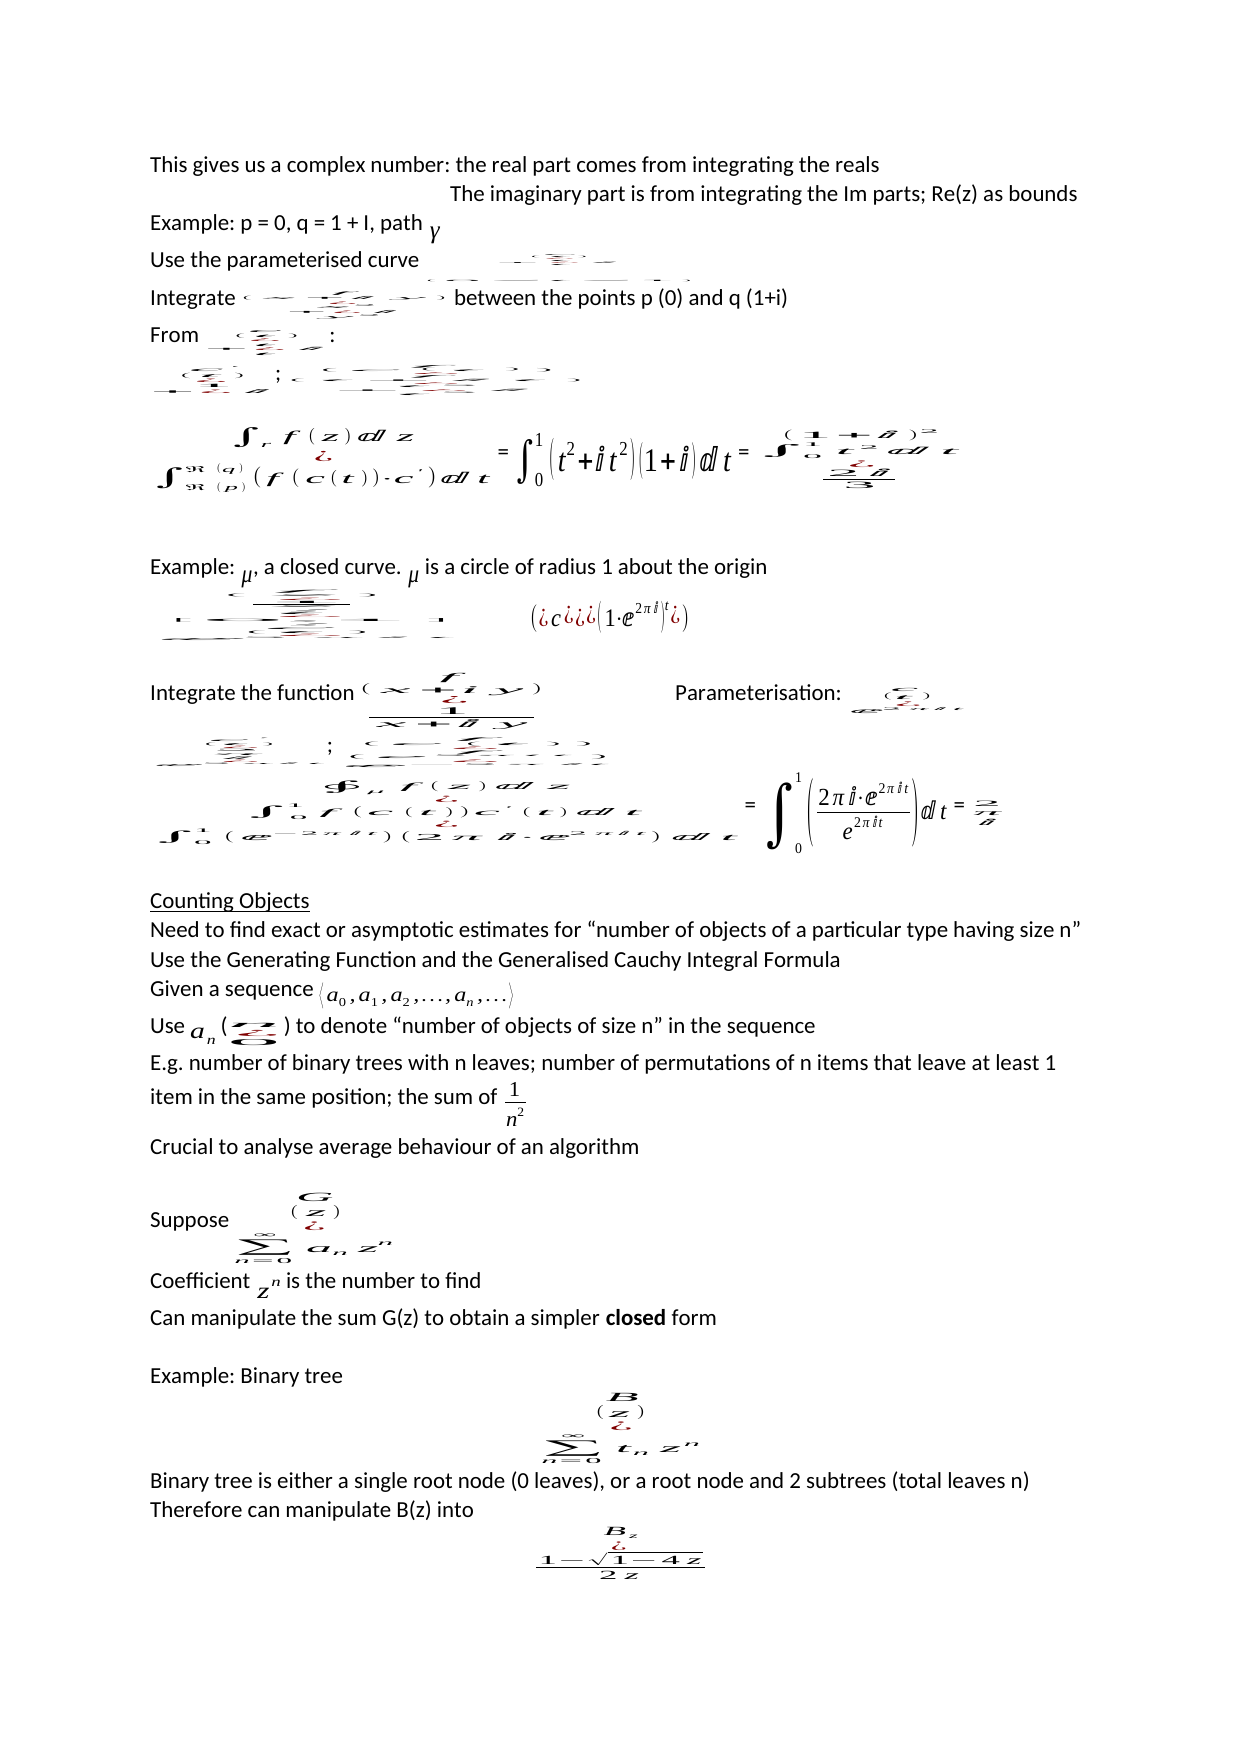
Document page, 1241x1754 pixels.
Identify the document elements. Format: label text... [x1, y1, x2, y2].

text The imaginary part is from integrating the Im parts; Re(z) as bounds [150, 179, 1090, 207]
text Therefore can manipulate B(z) into [150, 1496, 1090, 1524]
text Use the parameterised curve [150, 246, 1090, 282]
text = = [150, 769, 1090, 856]
text Can manipulate the sum G(z) to obtain a simpler closed form [150, 1303, 1090, 1331]
text Integrate the function Parameterisation: [150, 671, 1090, 729]
text From : [150, 320, 1090, 357]
text Example: Binary tree [150, 1361, 1090, 1389]
text = = [150, 426, 1090, 493]
text This gives us a complex number: the real part comes from integrating the reals [150, 150, 1090, 178]
text Suppose [150, 1190, 1090, 1265]
text Counting Objects [150, 887, 1090, 914]
text ; [150, 358, 1090, 396]
text Crucial to analyse average behaviour of an algorithm [150, 1132, 1090, 1160]
text Need to find exact or asymptotic estimates for “number of objects of a particular type having size n” [150, 916, 1090, 944]
text E.g. number of binary trees with n leaves; number of permutations of n items that leave at least 1 item in the same position; the sum of [150, 1048, 1090, 1131]
text Binary tree is either a single root node (0 leaves), or a root node and 2 subtrees (total leaves n) [150, 1467, 1090, 1494]
text Given a sequence [150, 974, 1090, 1010]
text ; [150, 730, 1090, 768]
text Integrate between the points p (0) and q (1+i) [150, 283, 1090, 319]
text Use the Generating Function and the Generalised Cauchy Integral Formula [150, 945, 1090, 973]
text Use () to denote “number of objects of size n” in the sequence [150, 1011, 1090, 1047]
text Example: , a closed curve. is a circle of radius 1 about the origin [150, 552, 1090, 588]
text Coefficient is the number to find [150, 1266, 1090, 1302]
text Example: p = 0, q = 1 + I, path [150, 208, 1090, 244]
